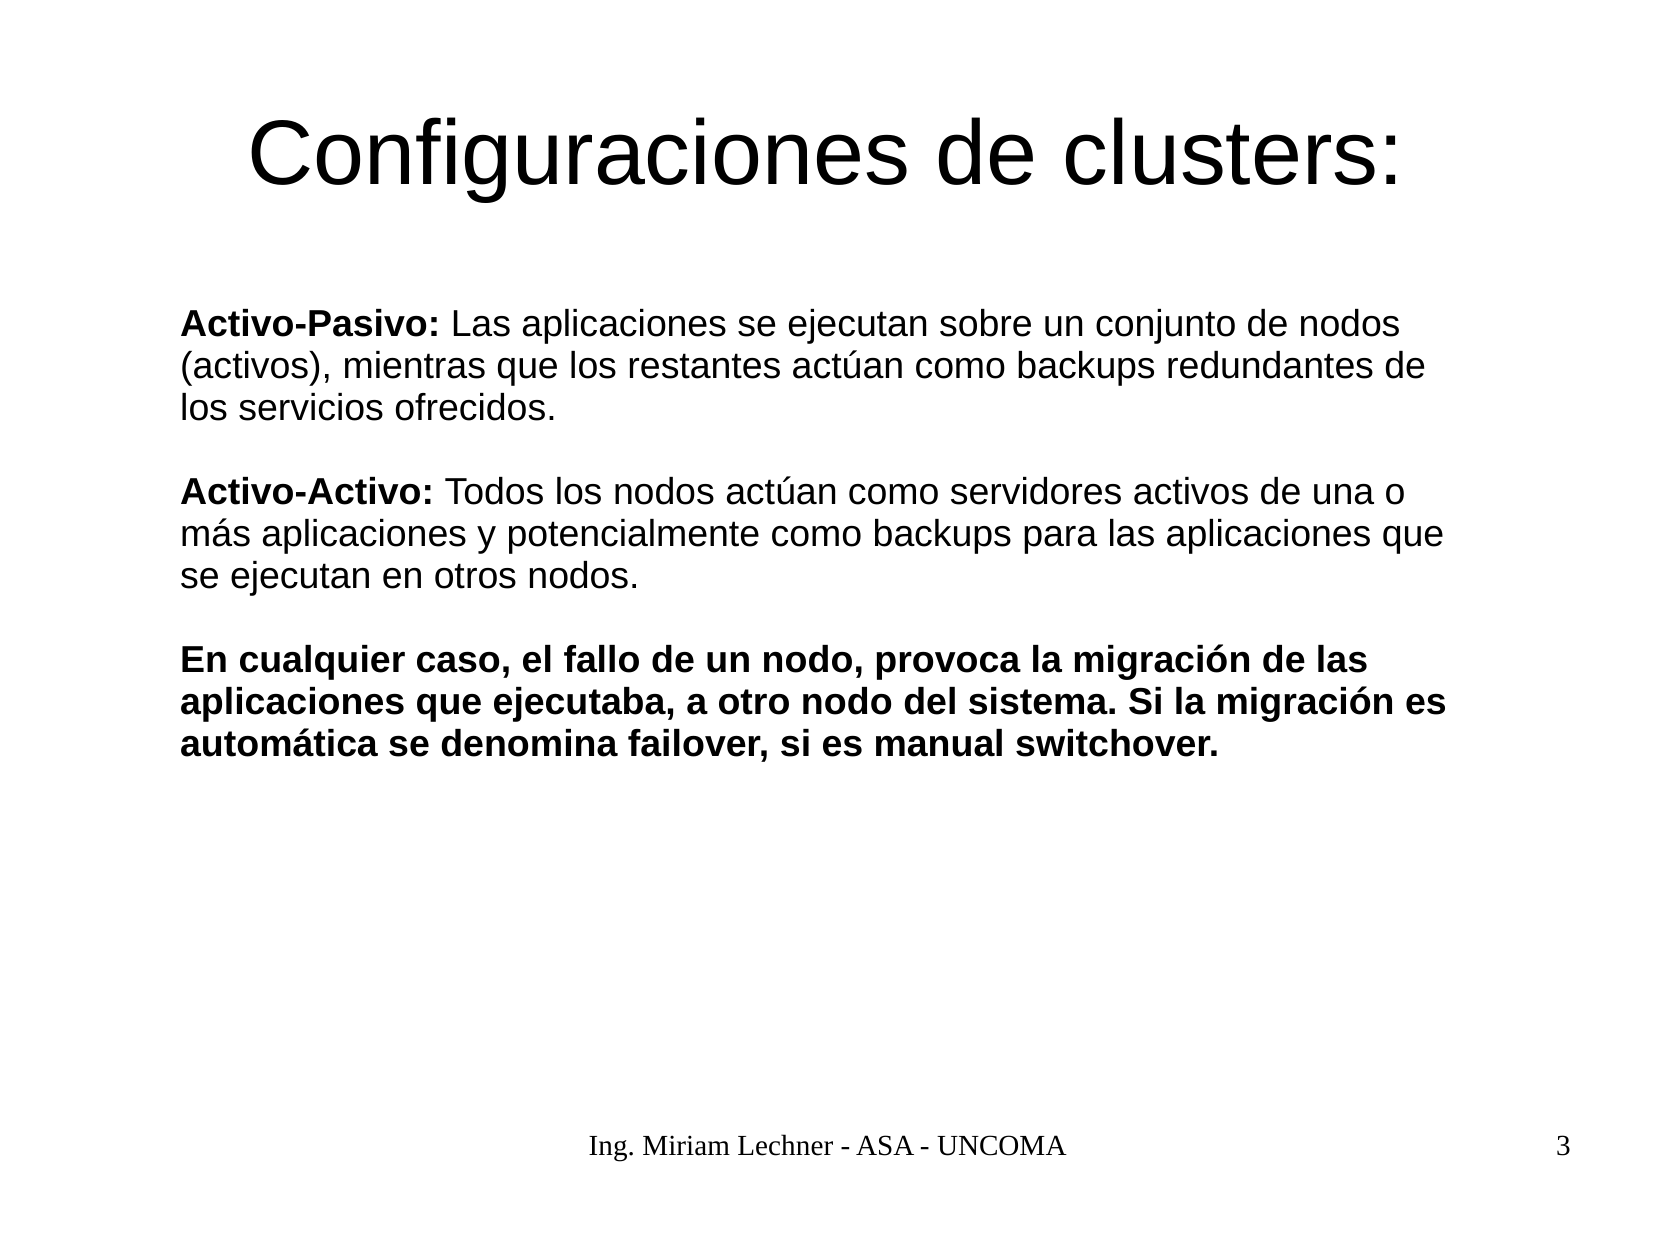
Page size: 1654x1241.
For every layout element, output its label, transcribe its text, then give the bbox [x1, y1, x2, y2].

text_box Activo-Pasivo: Las aplicaciones se ejecutan sobre un conjunto de nodos (activos), mientras que los restantes actúan como backups redundantes de los servicios ofrecidos. Activo-Activo: Todos los nodos actúan como servidores activos de una o más aplicaciones y potencialmente como backups para las aplicaciones que se ejecutan en otros nodos. En cualquier caso, el fallo de un nodo, provoca la migración de las aplicaciones que ejecutaba, a otro nodo del sistema. Si la migración es automática se denomina failover, si es manual switchover. [165, 295, 1489, 804]
title Configuraciones de clusters: [82, 49, 1571, 257]
